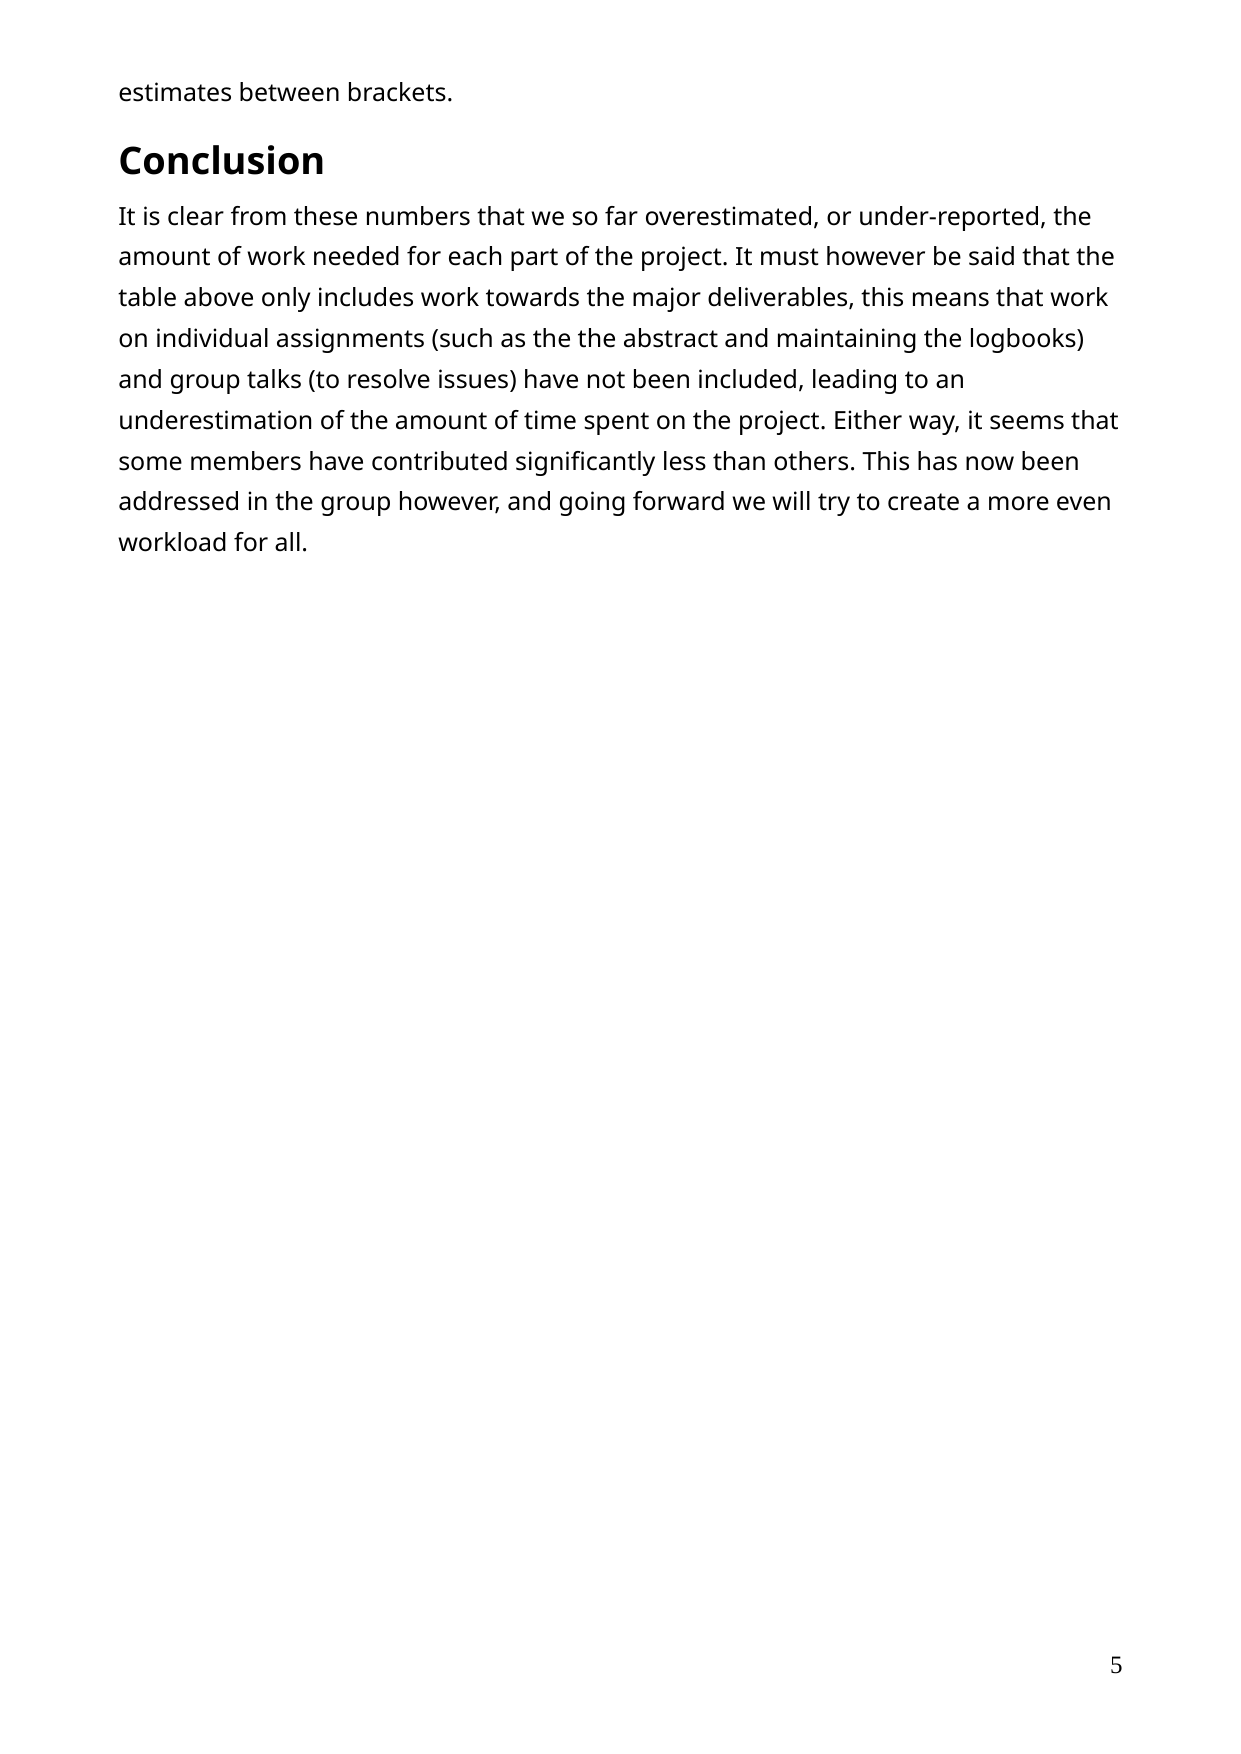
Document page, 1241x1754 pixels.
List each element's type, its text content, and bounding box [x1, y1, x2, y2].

text estimates between brackets. [118, 75, 1122, 109]
subtitle Conclusion [118, 134, 1122, 186]
text It is clear from these numbers that we so far overestimated, or under-reported, the amount of work needed for each part of the project. It must however be said that the table above only includes work towards the major deliverables, this means that work on individual assignments (such as the the abstract and maintaining the logbooks) and group talks (to resolve issues) have not been included, leading to an underestimation of the amount of time spent on the project. Either way, it seems that some members have contributed significantly less than others. This has now been addressed in the group however, and going forward we will try to create a more even workload for all. [118, 198, 1122, 559]
